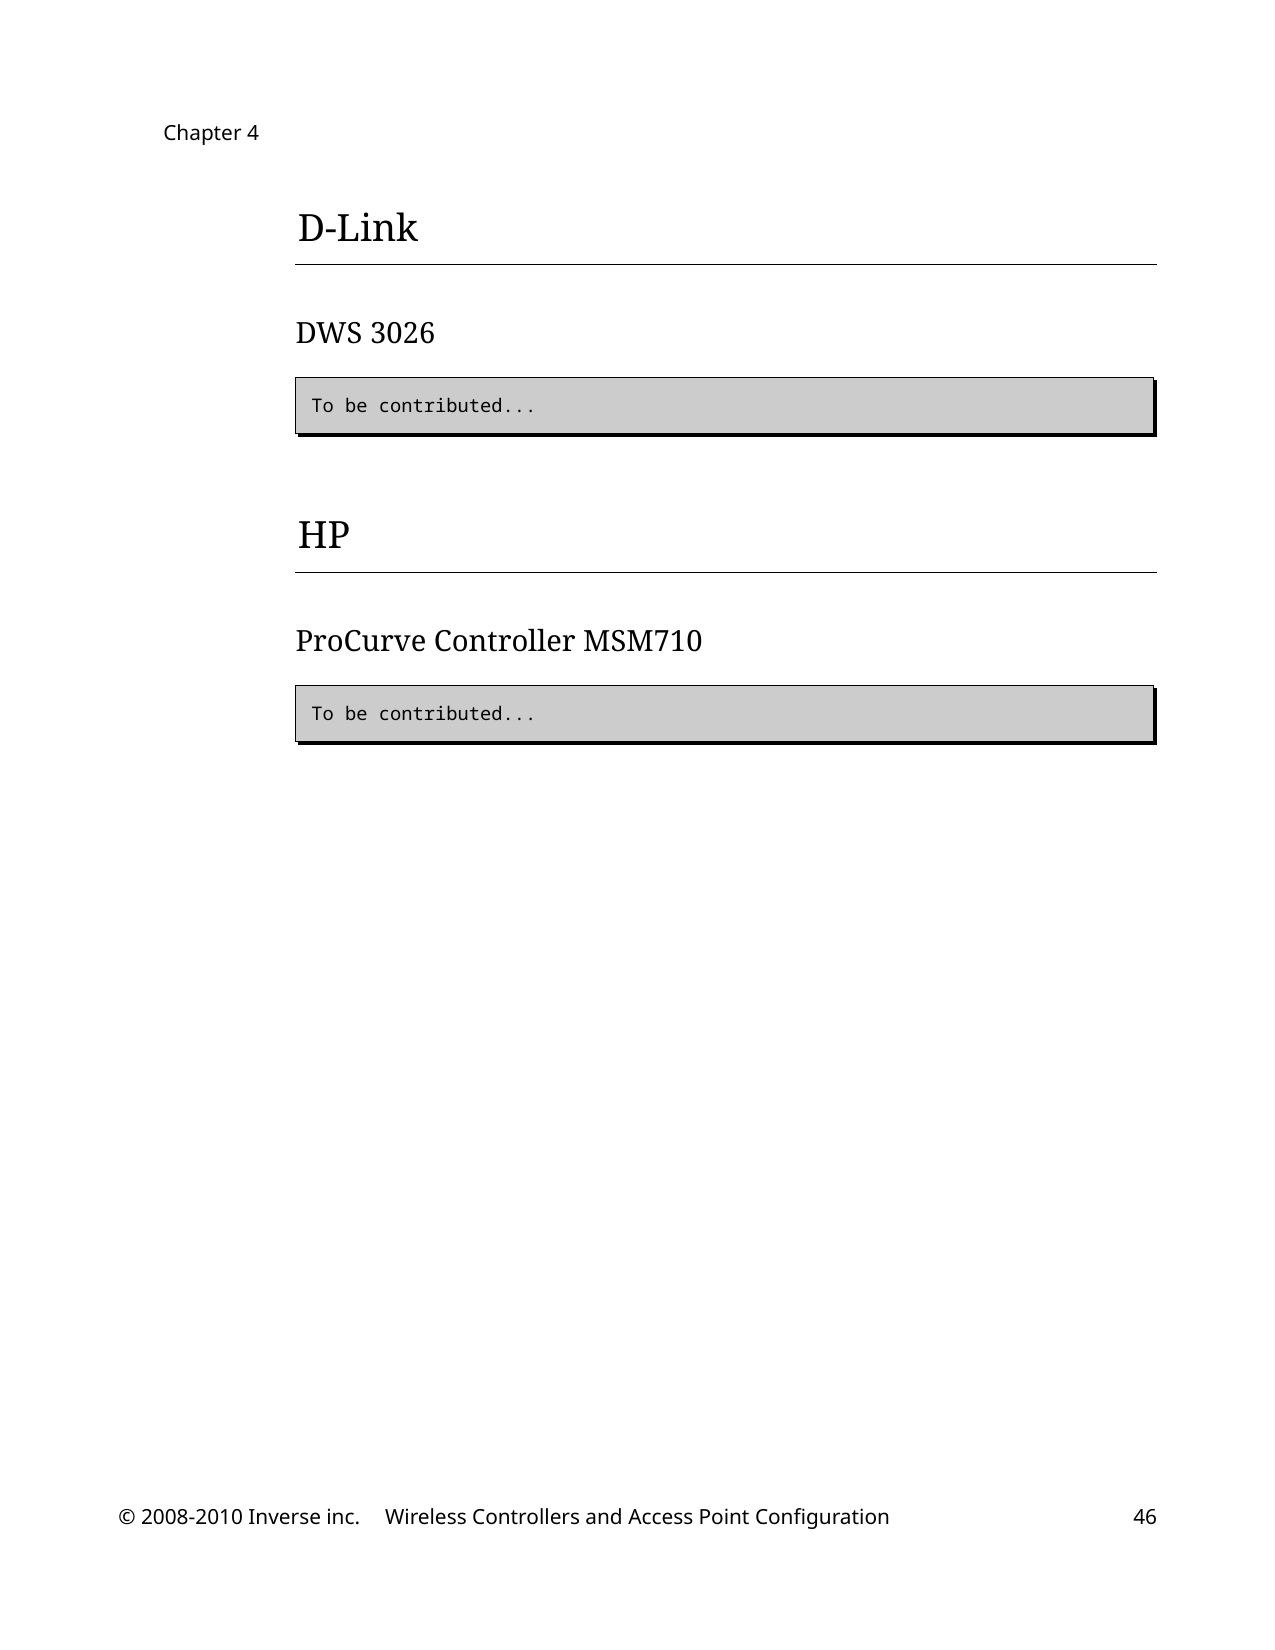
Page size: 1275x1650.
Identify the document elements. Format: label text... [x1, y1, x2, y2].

text To be contributed... [296, 378, 1153, 433]
subtitle HP [295, 509, 1157, 572]
text To be contributed... [296, 686, 1153, 741]
subtitle D-Link [295, 201, 1157, 264]
subtitle DWS 3026 [295, 312, 1157, 352]
subtitle ProCurve Controller MSM710 [295, 620, 1157, 660]
